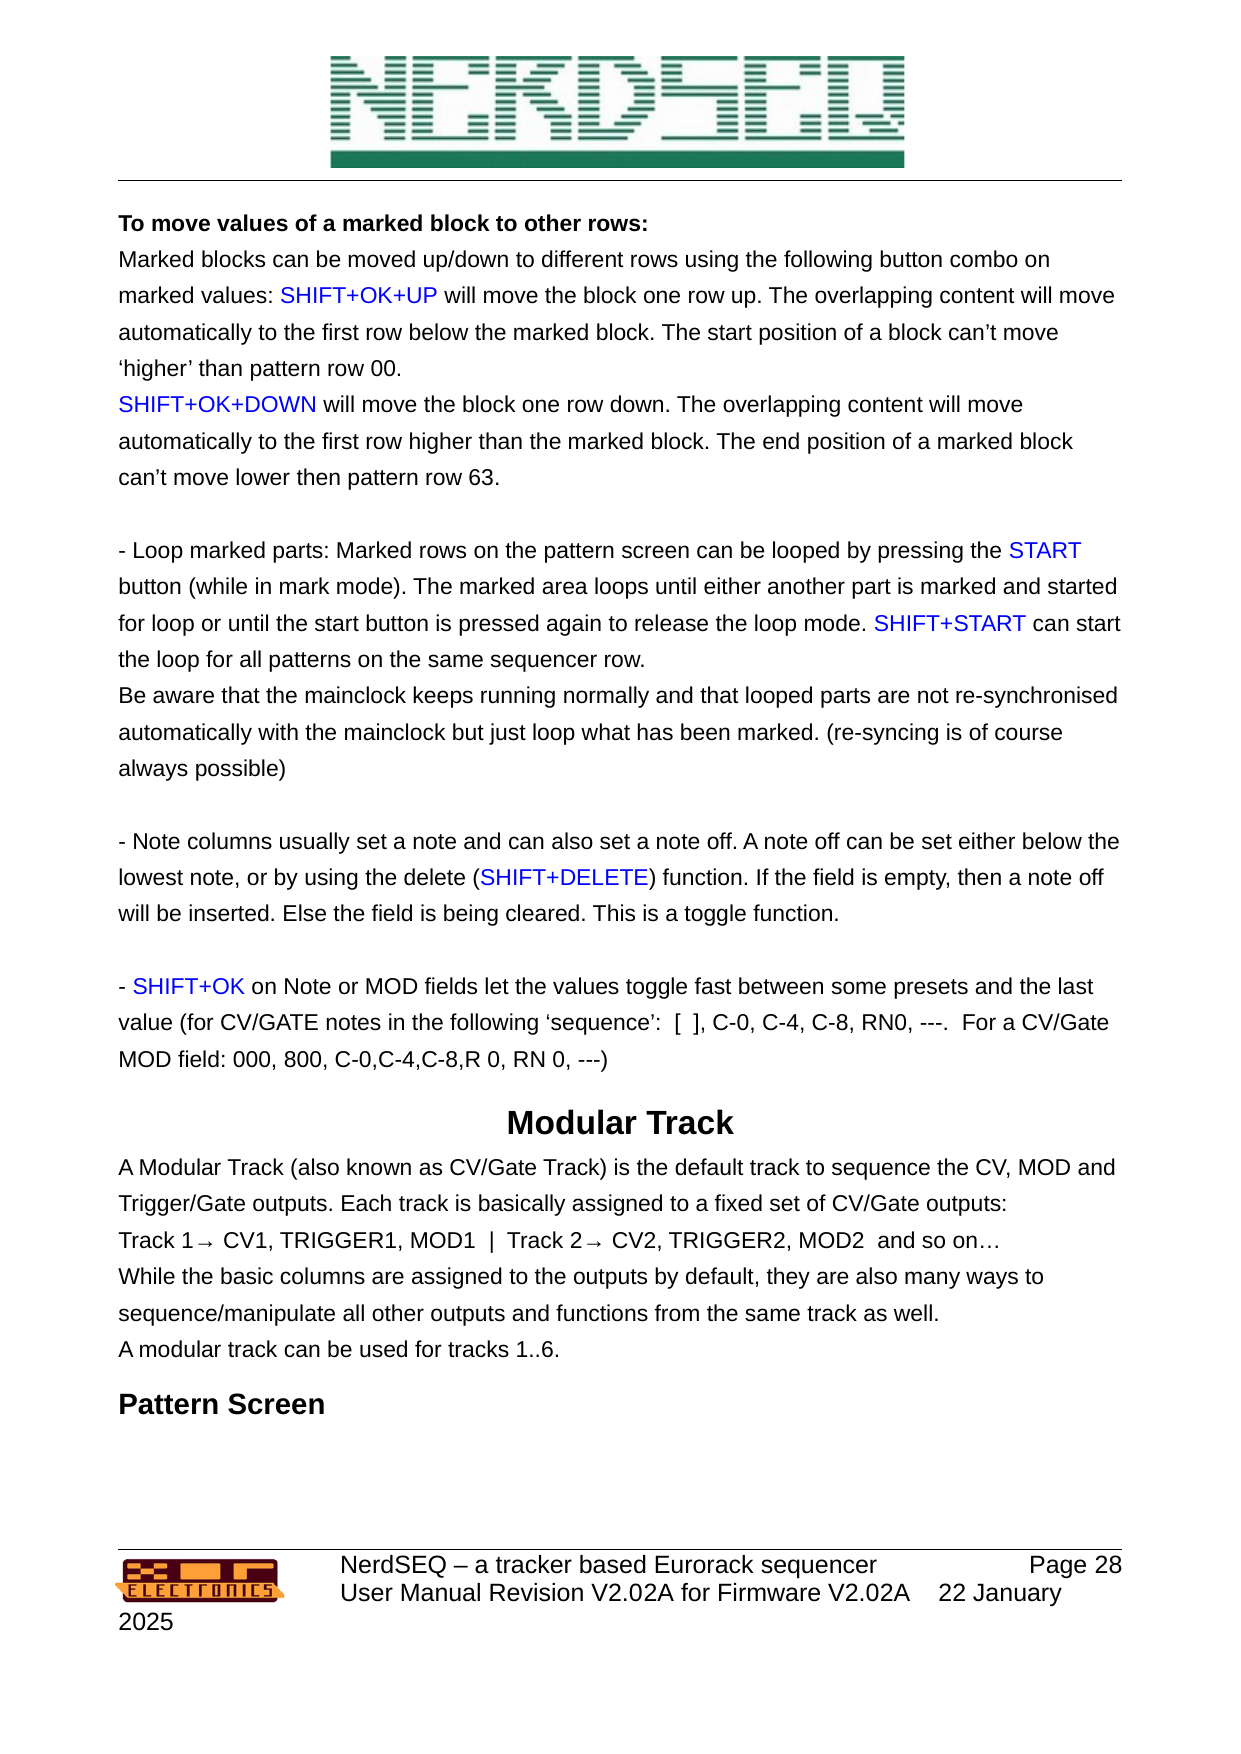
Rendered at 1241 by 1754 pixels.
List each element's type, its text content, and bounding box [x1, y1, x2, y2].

picture [330, 56, 905, 168]
text A modular track can be used for tracks 1..6. [118, 1336, 1122, 1362]
text Marked blocks can be moved up/down to different rows using the following button combo on marked values: SHIFT+OK+UP will move the block one row up. The overlapping content will move automatically to the first row below the marked block. The start position of a block can’t move ‘higher’ than pattern row 00. [118, 246, 1122, 381]
text Track 1→ CV1, TRIGGER1, MOD1 | Track 2→ CV2, TRIGGER2, MOD2 and so on… [118, 1227, 1122, 1253]
text SHIFT+OK+DOWN will move the block one row down. The overlapping content will move automatically to the first row higher than the marked block. The end position of a marked block can’t move lower then pattern row 63. [118, 391, 1122, 490]
text To move values of a marked block to other rows: [118, 209, 1122, 236]
text - Loop marked parts: Marked rows on the pattern screen can be looped by pressing the START button (while in mark mode). The marked area loops until either another part is marked and started for loop or until the start button is pressed again to release the loop mode. SHIFT+START can start the loop for all patterns on the same sequencer row. Be aware that the mainclock keeps running normally and that looped parts are not re-synchronised automatically with the mainclock but just loop what has been marked. (re-syncing is of course always possible) [118, 537, 1122, 781]
subtitle Modular Track [118, 1103, 1122, 1142]
text - Note columns usually set a note and can also set a note off. A note off can be set either below the lowest note, or by using the delete (SHIFT+DELETE) function. If the field is empty, then a note off will be inserted. Else the field is being cleared. This is a toggle function. - SHIFT+OK on Note or MOD fields let the values toggle fast between some presets and the last value (for CV/GATE notes in the following ‘sequence’: [ ], C-0, C-4, C-8, RN0, ---. For a CV/Gate MOD field: 000, 800, C-0,C-4,C-8,R 0, RN 0, ---) [118, 828, 1122, 1072]
picture [115, 1555, 285, 1605]
text While the basic columns are assigned to the outputs by default, they are also many ways to sequence/manipulate all other outputs and functions from the same track as well. [118, 1263, 1122, 1326]
subtitle Pattern Screen [118, 1387, 1122, 1421]
text A Modular Track (also known as CV/Gate Track) is the default track to sequence the CV, MOD and Trigger/Gate outputs. Each track is basically assigned to a fixed set of CV/Gate outputs: [118, 1154, 1122, 1217]
